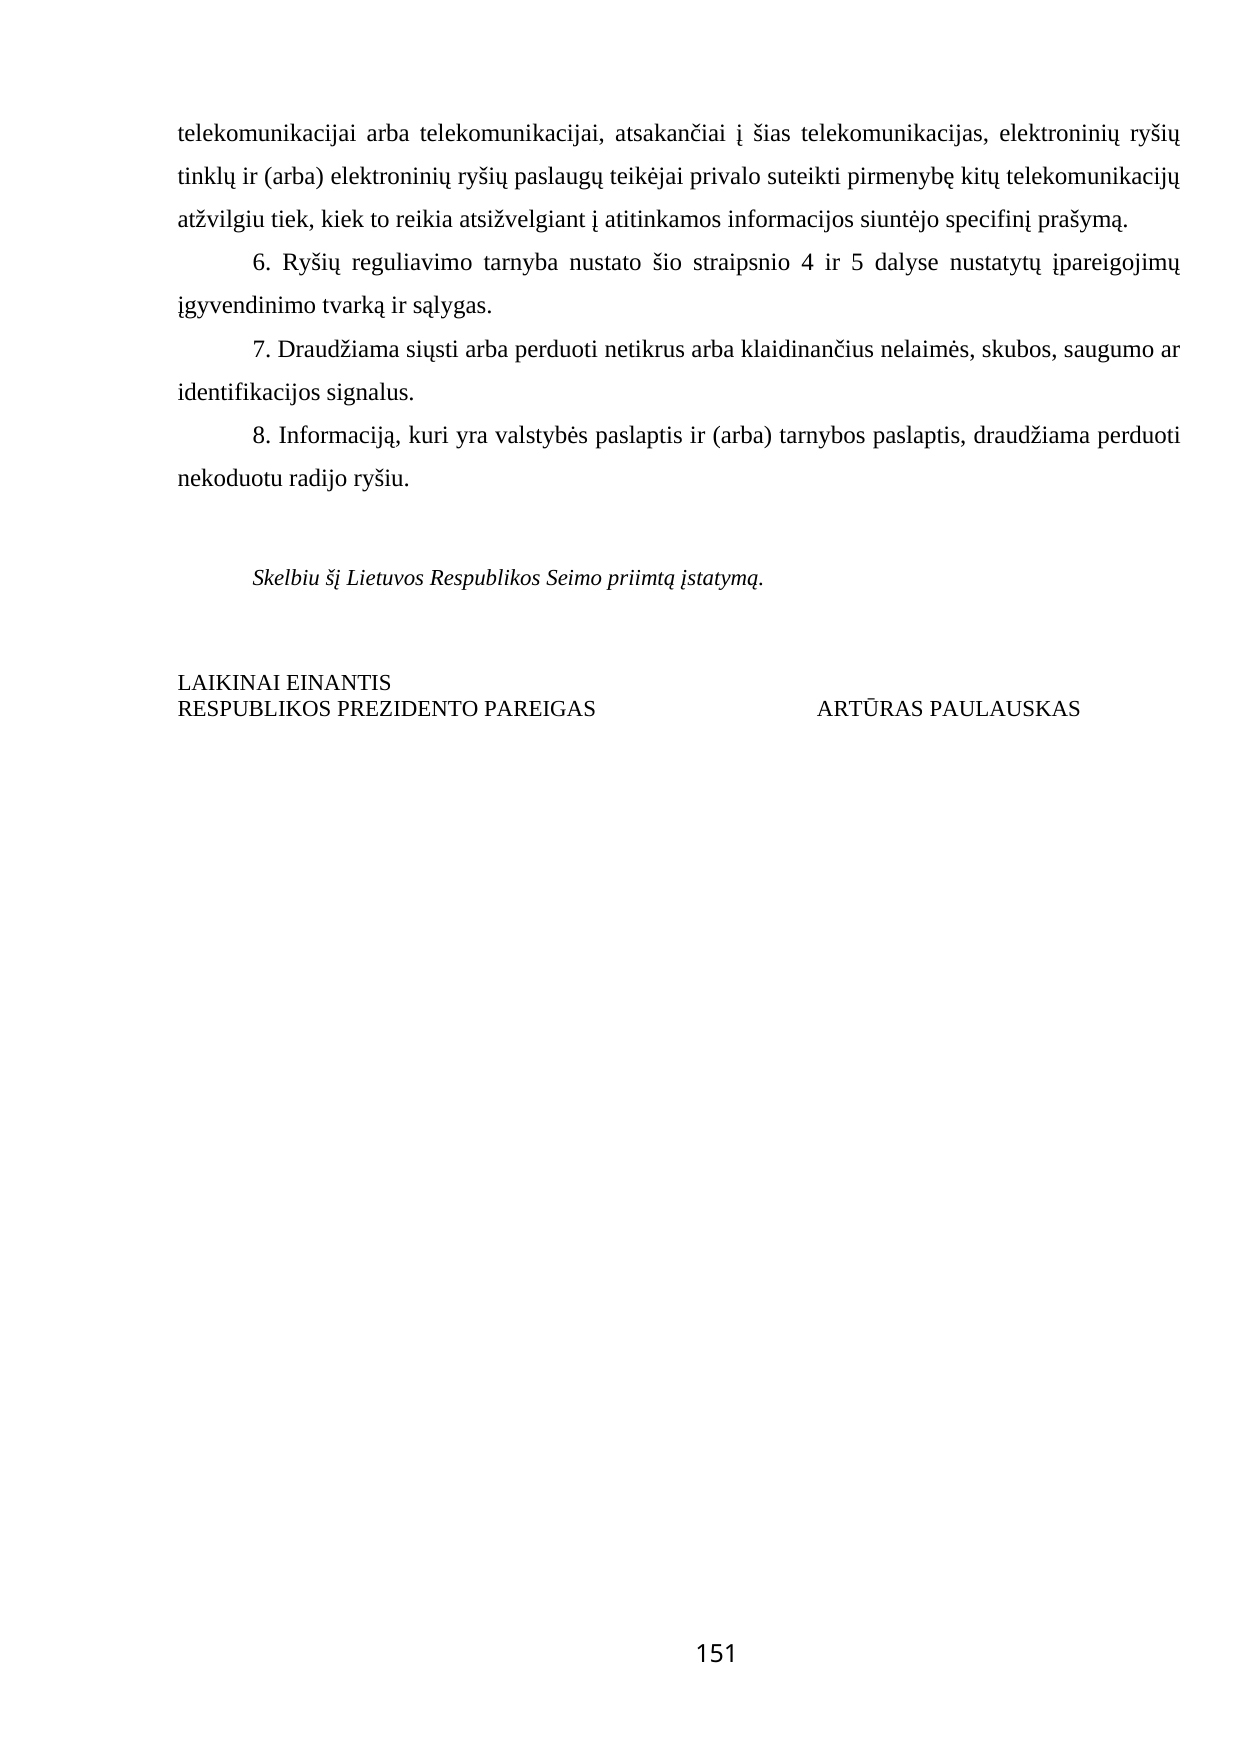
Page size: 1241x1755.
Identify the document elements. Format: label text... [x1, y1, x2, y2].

text telekomunikacijai arba telekomunikacijai, atsakančiai į šias telekomunikacijas, elektroninių ryšių tinklų ir (arba) elektroninių ryšių paslaugų teikėjai privalo suteikti pirmenybę kitų telekomunikacijų atžvilgiu tiek, kiek to reikia atsižvelgiant į atitinkamos informacijos siuntėjo specifinį prašymą. [177, 118, 1181, 233]
text LAIKINAI EINANTIS [177, 669, 1181, 696]
text 8. Informaciją, kuri yra valstybės paslaptis ir (arba) tarnybos paslaptis, draudžiama perduoti nekoduotu radijo ryšiu. [177, 420, 1181, 492]
text Skelbiu šį Lietuvos Respublikos Seimo priimtą įstatymą. [177, 564, 1181, 590]
text RESPUBLIKOS PREZIDENTO PAREIGAS ARTŪRAS PAULAUSKAS [177, 696, 1181, 722]
text 7. Draudžiama siųsti arba perduoti netikrus arba klaidinančius nelaimės, skubos, saugumo ar identifikacijos signalus. [177, 334, 1181, 406]
text 6. Ryšių reguliavimo tarnyba nustato šio straipsnio 4 ir 5 dalyse nustatytų įpareigojimų įgyvendinimo tvarką ir sąlygas. [177, 247, 1181, 319]
